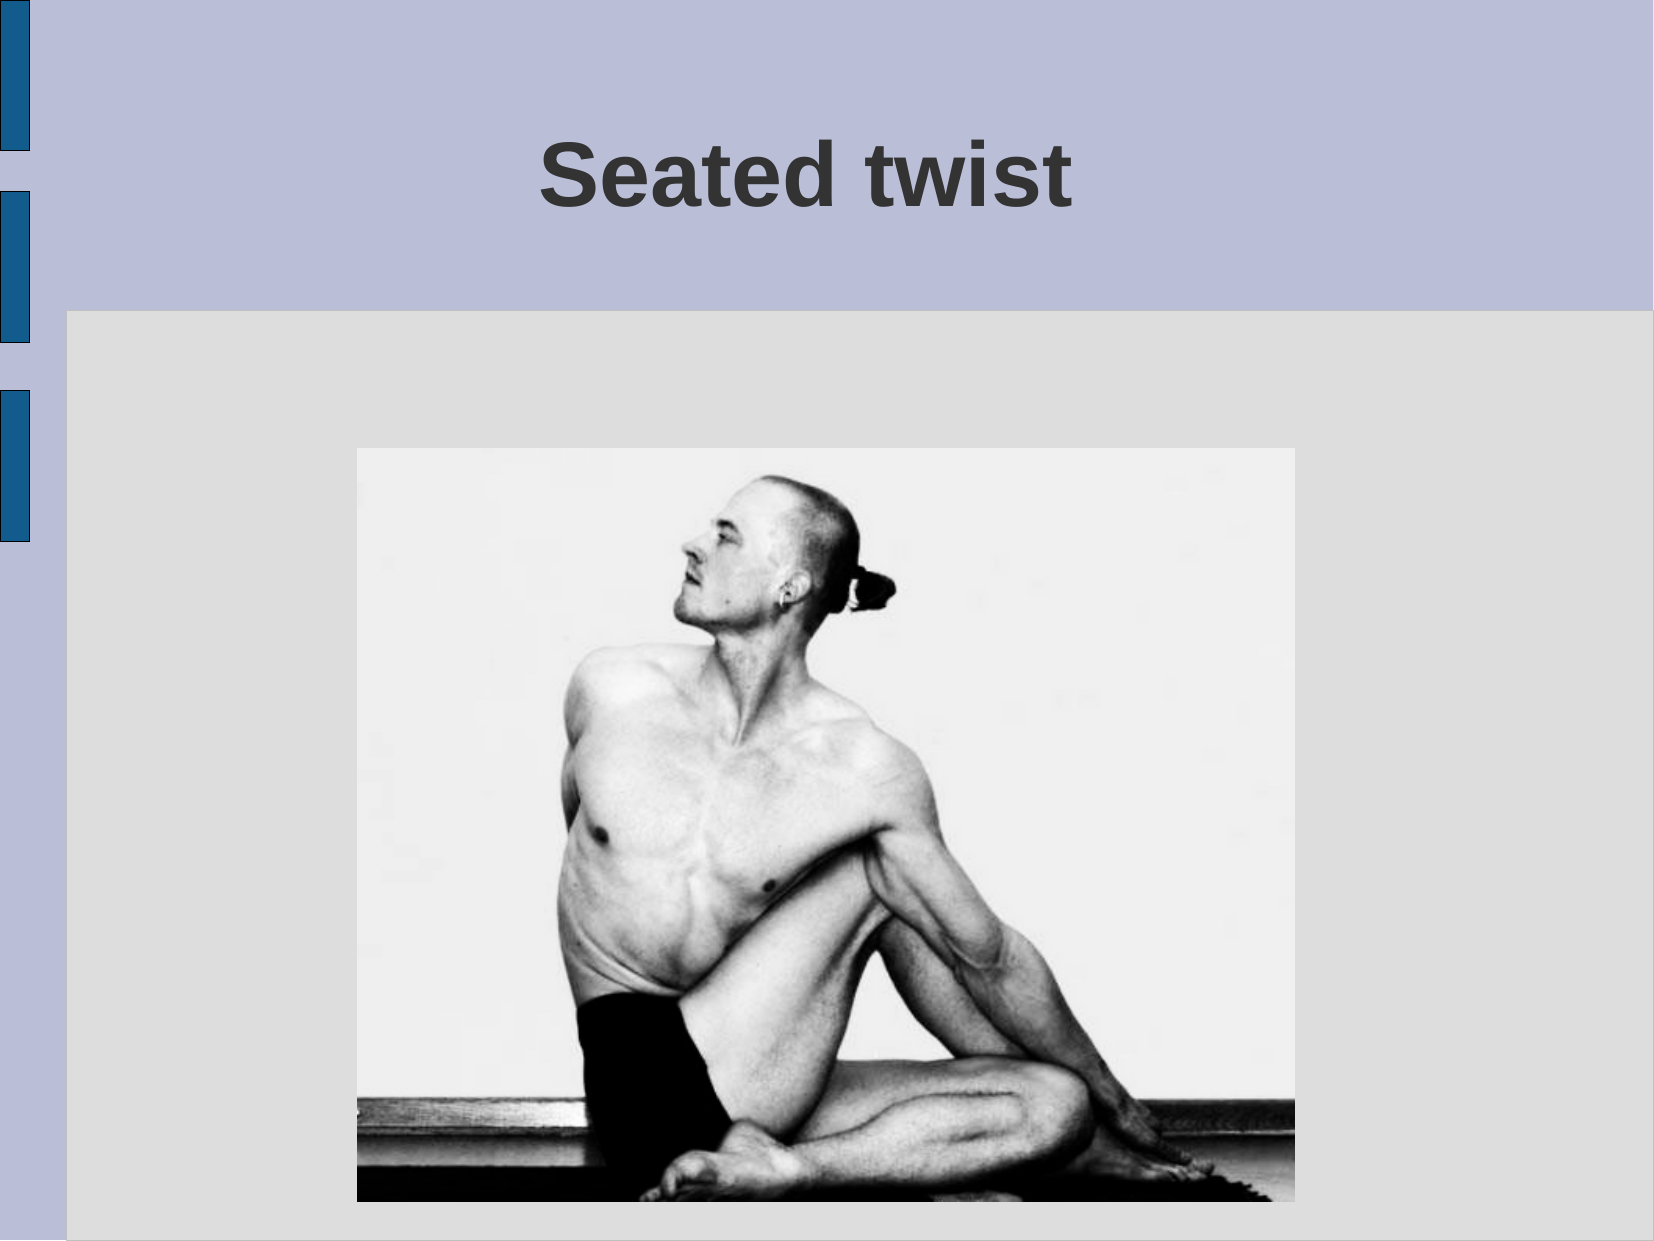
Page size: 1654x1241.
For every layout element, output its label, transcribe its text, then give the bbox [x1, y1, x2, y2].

picture [357, 448, 1295, 1202]
title Seated twist [99, 70, 1512, 278]
